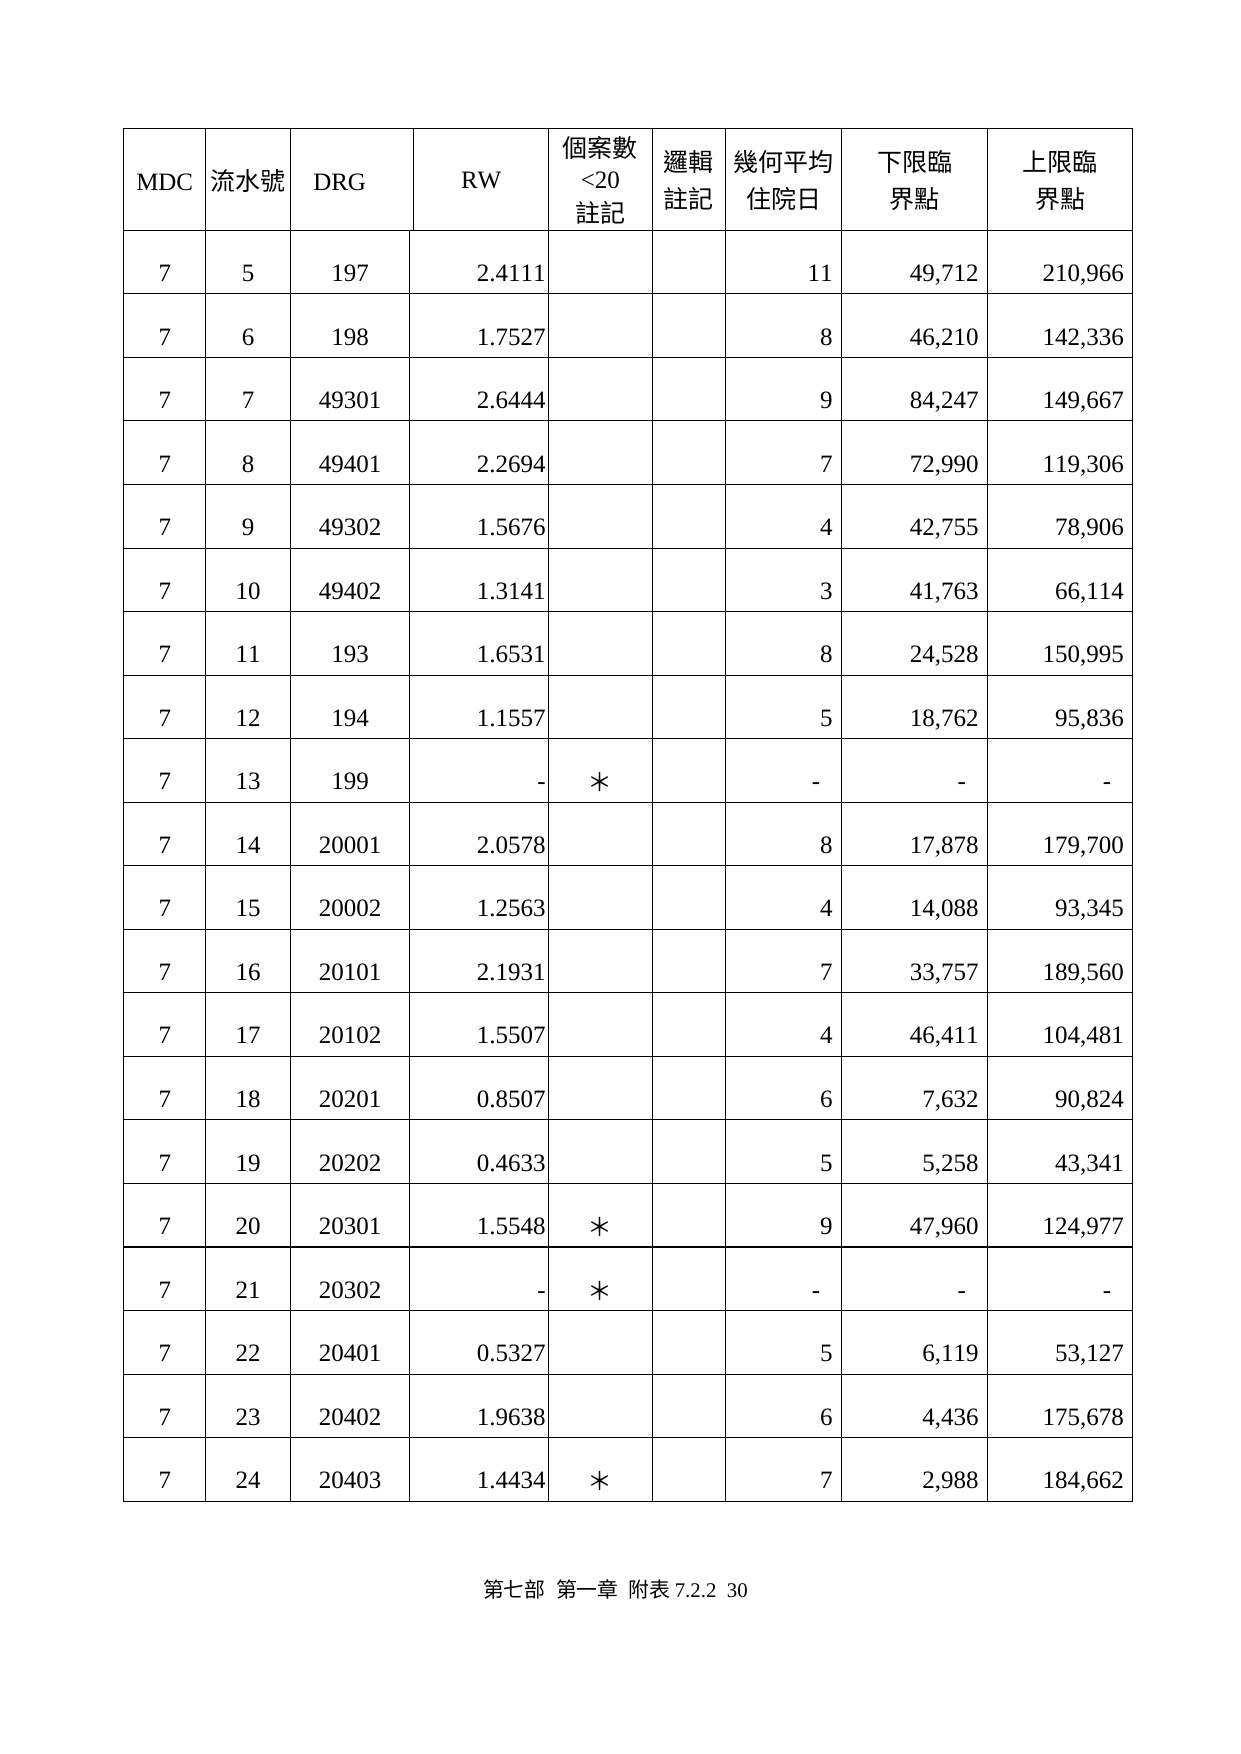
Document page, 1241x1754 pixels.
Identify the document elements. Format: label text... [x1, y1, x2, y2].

table_cell ＊ [549, 1438, 652, 1501]
table_cell [549, 294, 652, 357]
table_cell 198 [291, 294, 409, 357]
table_cell 9 [206, 485, 290, 547]
table_cell [549, 549, 652, 611]
table_cell 8 [726, 294, 841, 357]
table_cell 6 [726, 1375, 841, 1437]
table_header 上限臨 界點 [988, 129, 1132, 230]
table_cell [549, 676, 652, 738]
table_cell 15 [206, 866, 290, 929]
table_cell 5,258 [842, 1120, 987, 1183]
table_cell 1.9638 [410, 1375, 548, 1437]
table_cell 20401 [291, 1311, 409, 1373]
table_cell 6 [726, 1057, 841, 1119]
table_cell 7 [726, 421, 841, 484]
table_cell 20202 [291, 1120, 409, 1183]
table_cell 11 [206, 612, 290, 674]
table_cell [549, 803, 652, 865]
table_cell 20301 [291, 1184, 409, 1246]
table_cell 93,345 [988, 866, 1132, 929]
table_cell ＊ [549, 1184, 652, 1246]
table_cell 7 [124, 1311, 205, 1373]
table_header 流水號 [206, 129, 290, 230]
table_cell 5 [726, 676, 841, 738]
table_cell 20001 [291, 803, 409, 865]
table_cell [549, 866, 652, 929]
table_cell 7 [726, 1438, 841, 1501]
table_cell 7 [124, 294, 205, 357]
table_cell [653, 803, 725, 865]
table_cell 84,247 [842, 358, 987, 420]
table_cell 8 [726, 803, 841, 865]
table_cell 189,560 [988, 930, 1132, 992]
table_cell 20002 [291, 866, 409, 929]
table_cell 5 [726, 1120, 841, 1183]
table_cell 0.8507 [410, 1057, 548, 1119]
table_cell [549, 358, 652, 420]
table_cell 24 [206, 1438, 290, 1501]
table_cell [653, 676, 725, 738]
table_cell 13 [206, 739, 290, 802]
table_cell 2.6444 [410, 358, 548, 420]
table_cell 7 [124, 549, 205, 611]
table_cell 14,088 [842, 866, 987, 929]
table_cell 22 [206, 1311, 290, 1373]
table_cell 2,988 [842, 1438, 987, 1501]
table_cell 149,667 [988, 358, 1132, 420]
table_cell [549, 231, 652, 293]
table_cell 7 [124, 612, 205, 674]
table_cell 10 [206, 549, 290, 611]
table_cell - [842, 1248, 987, 1310]
table_cell [653, 1311, 725, 1373]
table_cell 49401 [291, 421, 409, 484]
table_cell 199 [291, 739, 409, 802]
table_cell 7 [124, 676, 205, 738]
table_cell 7 [124, 358, 205, 420]
table_cell [549, 993, 652, 1056]
table_cell 8 [726, 612, 841, 674]
table_header 幾何平均住院日 [726, 129, 841, 230]
table_cell 49302 [291, 485, 409, 547]
table_cell 3 [726, 549, 841, 611]
table_cell 2.1931 [410, 930, 548, 992]
table_cell - [988, 739, 1132, 802]
table_cell 20201 [291, 1057, 409, 1119]
table_cell 19 [206, 1120, 290, 1183]
table_cell 2.0578 [410, 803, 548, 865]
table_cell 7 [124, 930, 205, 992]
table_cell 193 [291, 612, 409, 674]
table_cell [549, 421, 652, 484]
table_cell 20 [206, 1184, 290, 1246]
table_cell 4 [726, 485, 841, 547]
table_cell [653, 1120, 725, 1183]
table_cell 20402 [291, 1375, 409, 1437]
table_cell 5 [206, 231, 290, 293]
table_cell [653, 485, 725, 547]
table_cell [653, 866, 725, 929]
table_cell 6,119 [842, 1311, 987, 1373]
table_cell 17,878 [842, 803, 987, 865]
table_cell [653, 612, 725, 674]
table_cell 4,436 [842, 1375, 987, 1437]
table_cell [653, 358, 725, 420]
table_cell [549, 1311, 652, 1373]
table_cell 8 [206, 421, 290, 484]
table_cell 0.5327 [410, 1311, 548, 1373]
table_cell 210,966 [988, 231, 1132, 293]
table_cell 7 [124, 1120, 205, 1183]
table_cell [653, 1057, 725, 1119]
table_cell 41,763 [842, 549, 987, 611]
table_header RW [414, 129, 548, 230]
table_cell 11 [726, 231, 841, 293]
table_header 邏輯註記 [653, 129, 725, 230]
table_cell 7 [124, 1375, 205, 1437]
table_cell 33,757 [842, 930, 987, 992]
table_cell 95,836 [988, 676, 1132, 738]
table_cell 9 [726, 1184, 841, 1246]
table_cell 150,995 [988, 612, 1132, 674]
table_cell - [726, 1248, 841, 1310]
table_cell 18 [206, 1057, 290, 1119]
table_cell [549, 612, 652, 674]
table_cell - [726, 739, 841, 802]
table_cell 20403 [291, 1438, 409, 1501]
table_cell 1.3141 [410, 549, 548, 611]
table_cell [549, 1375, 652, 1437]
table_cell 7 [726, 930, 841, 992]
table_cell 142,336 [988, 294, 1132, 357]
table_cell 24,528 [842, 612, 987, 674]
table_cell [549, 1057, 652, 1119]
table_header 下限臨 界點 [842, 129, 987, 230]
table_cell [549, 930, 652, 992]
table_cell - [988, 1248, 1132, 1310]
table_cell 2.4111 [410, 231, 548, 293]
table_cell 119,306 [988, 421, 1132, 484]
table_cell 49,712 [842, 231, 987, 293]
table_cell 4 [726, 993, 841, 1056]
table_cell 20302 [291, 1248, 409, 1310]
table_cell 7 [124, 485, 205, 547]
table_cell 7 [124, 231, 205, 293]
table_cell [549, 1120, 652, 1183]
table_cell 6 [206, 294, 290, 357]
table_cell 7,632 [842, 1057, 987, 1119]
table_cell [549, 485, 652, 547]
table_cell 1.1557 [410, 676, 548, 738]
table_cell 1.5548 [410, 1184, 548, 1246]
table_cell 47,960 [842, 1184, 987, 1246]
table_cell 17 [206, 993, 290, 1056]
table_cell 1.6531 [410, 612, 548, 674]
table_cell 197 [291, 231, 409, 293]
table_cell 90,824 [988, 1057, 1132, 1119]
table_cell 9 [726, 358, 841, 420]
table_cell - [410, 1248, 548, 1310]
table_cell 7 [124, 993, 205, 1056]
table_cell 7 [124, 1057, 205, 1119]
table_cell [653, 930, 725, 992]
table_cell 1.5676 [410, 485, 548, 547]
table_cell 1.4434 [410, 1438, 548, 1501]
table_cell 53,127 [988, 1311, 1132, 1373]
table_cell [653, 739, 725, 802]
table_cell 42,755 [842, 485, 987, 547]
table_cell 7 [124, 1438, 205, 1501]
table_cell 20102 [291, 993, 409, 1056]
table_cell 7 [124, 866, 205, 929]
table_cell 12 [206, 676, 290, 738]
table_cell 16 [206, 930, 290, 992]
table_cell 4 [726, 866, 841, 929]
table_cell 0.4633 [410, 1120, 548, 1183]
table_cell 23 [206, 1375, 290, 1437]
table_cell 46,411 [842, 993, 987, 1056]
table_cell 72,990 [842, 421, 987, 484]
table_cell 175,678 [988, 1375, 1132, 1437]
table_cell [653, 231, 725, 293]
table_cell 14 [206, 803, 290, 865]
table_cell 5 [726, 1311, 841, 1373]
table_cell [653, 421, 725, 484]
table_cell 2.2694 [410, 421, 548, 484]
table_cell 46,210 [842, 294, 987, 357]
table_cell [653, 1248, 725, 1310]
table_header 個案數<20 註記 [549, 129, 652, 230]
table_cell - [842, 739, 987, 802]
table_cell [653, 1438, 725, 1501]
table_cell 184,662 [988, 1438, 1132, 1501]
table_cell 18,762 [842, 676, 987, 738]
table_cell 7 [124, 1248, 205, 1310]
table_header DRG [291, 129, 413, 230]
table_cell 7 [124, 421, 205, 484]
table_cell 7 [124, 1184, 205, 1246]
table_cell 104,481 [988, 993, 1132, 1056]
table_cell 49301 [291, 358, 409, 420]
table_cell 43,341 [988, 1120, 1132, 1183]
table_cell 7 [206, 358, 290, 420]
table_cell 124,977 [988, 1184, 1132, 1246]
table_cell 66,114 [988, 549, 1132, 611]
table_cell ＊ [549, 1248, 652, 1310]
table_cell [653, 993, 725, 1056]
table_cell 7 [124, 803, 205, 865]
table_cell 21 [206, 1248, 290, 1310]
table_cell 1.2563 [410, 866, 548, 929]
table_cell 1.7527 [410, 294, 548, 357]
table_cell 49402 [291, 549, 409, 611]
table_cell 194 [291, 676, 409, 738]
table_cell 179,700 [988, 803, 1132, 865]
table_cell 20101 [291, 930, 409, 992]
table_cell 7 [124, 739, 205, 802]
table_cell ＊ [549, 739, 652, 802]
table_cell - [410, 739, 548, 802]
table_cell [653, 294, 725, 357]
table_cell 78,906 [988, 485, 1132, 547]
table_cell 1.5507 [410, 993, 548, 1056]
table_cell [653, 549, 725, 611]
table_header MDC [124, 129, 205, 230]
table_cell [653, 1375, 725, 1437]
table_cell [653, 1184, 725, 1246]
